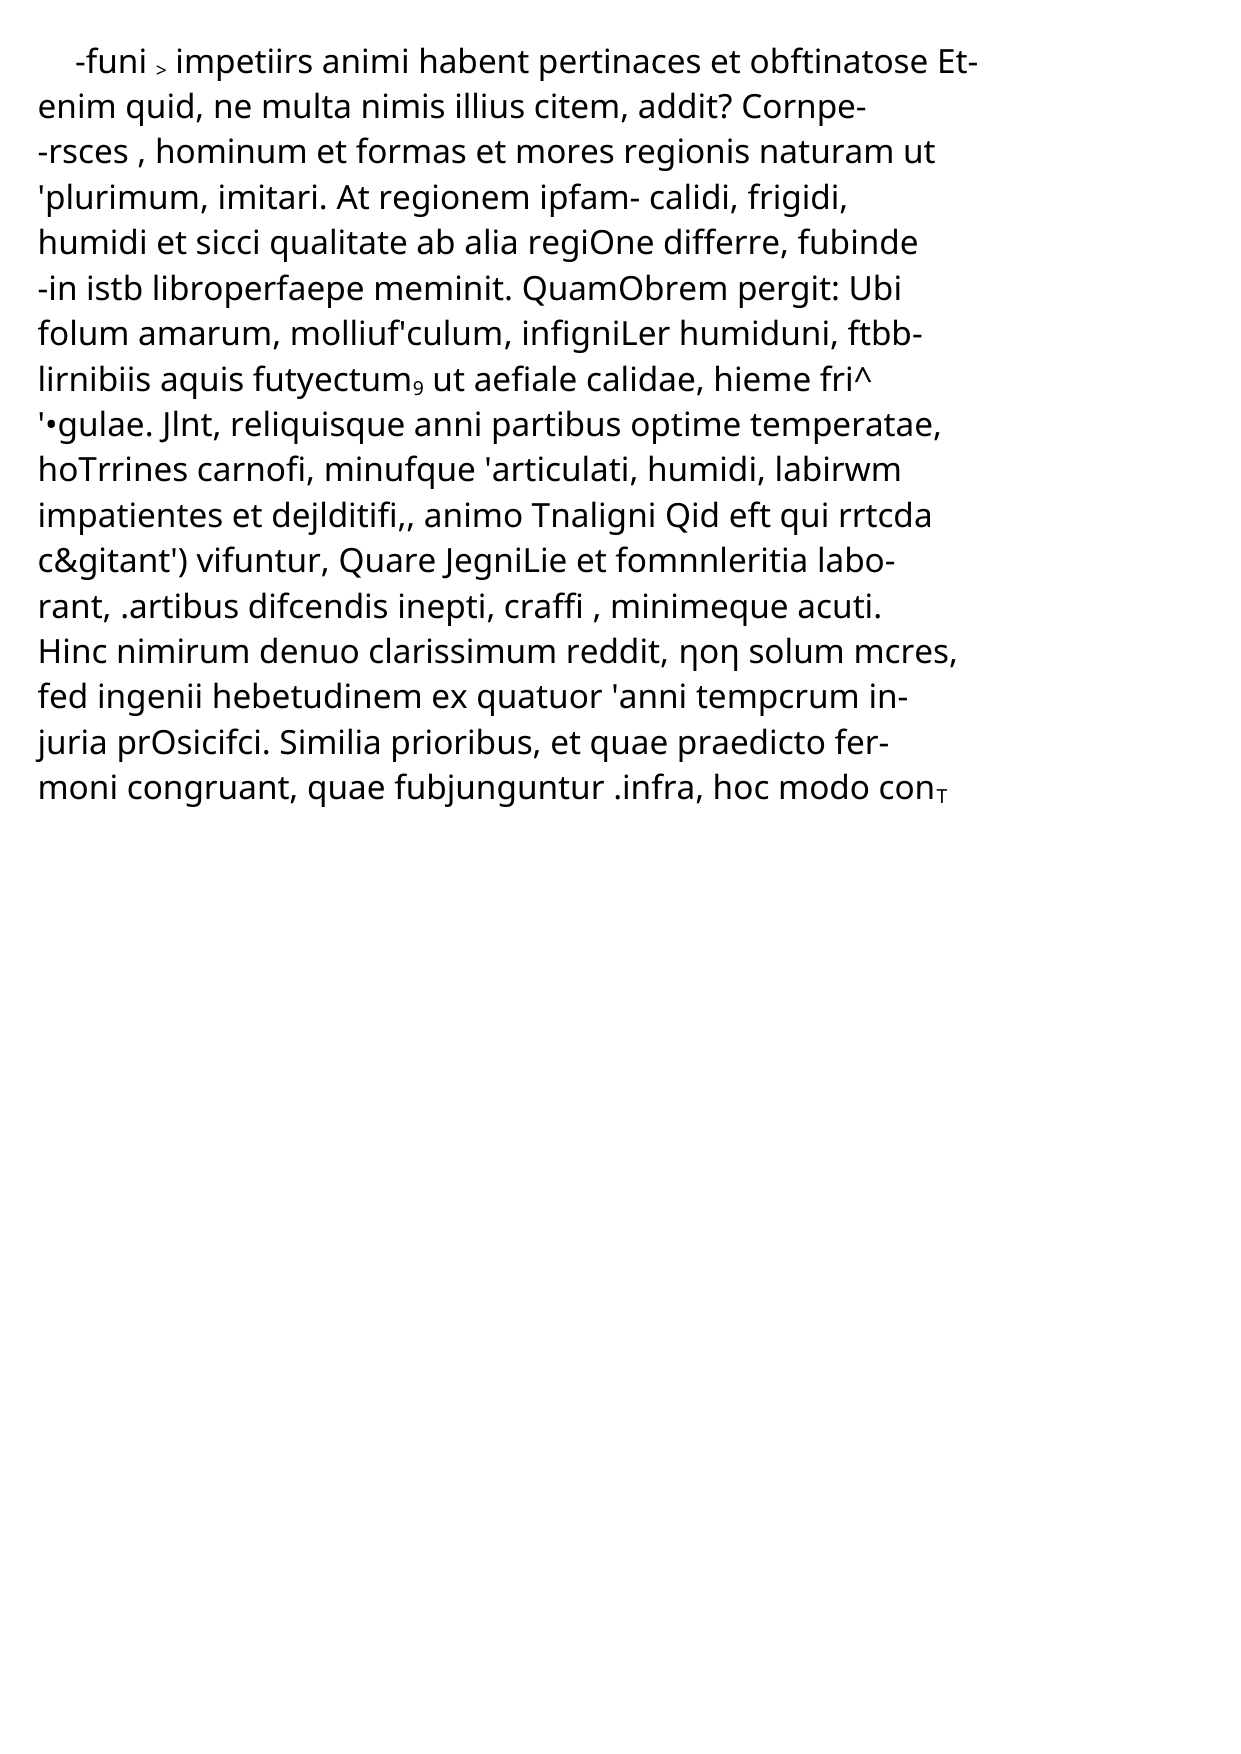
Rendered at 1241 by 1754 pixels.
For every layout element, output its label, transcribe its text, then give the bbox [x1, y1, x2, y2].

text -funi > impetiirs animi habent pertinaces et obftinatose Et- enim quid, ne multa nimis illius citem, addit? Cornpe- -rsces , hominum et formas et mores regionis naturam ut 'plurimum, imitari. At regionem ipfam- calidi, frigidi, humidi et sicci qualitate ab alia regiOne differre, fubinde -in istb libroperfaepe meminit. QuamObrem pergit: Ubi folum amarum, molliuf'culum, infigniLer humiduni, ftbb- lirnibiis aquis futyectum9 ut aefiale calidae, hieme fri^ '•gulae. Jlnt, reliquisque anni partibus optime temperatae, hoTrrines carnofi, minufque 'articulati, humidi, labirwm impatientes et dejlditifi,, animo Tnaligni Qid eft qui rrtcda c&gitant') vifuntur, Quare JegniLie et fomnnleritia labo- rant, .artibus difcendis inepti, craffi , minimeque acuti. Hinc nimirum denuo clarissimum reddit, ηοη solum mcres, fed ingenii hebetudinem ex quatuor 'anni tempcrum in- juria prOsicifci. Similia prioribus, et quae praedicto fer- moni congruant, quae fubjunguntur .infra, hoc modo conT [37, 37, 1203, 809]
